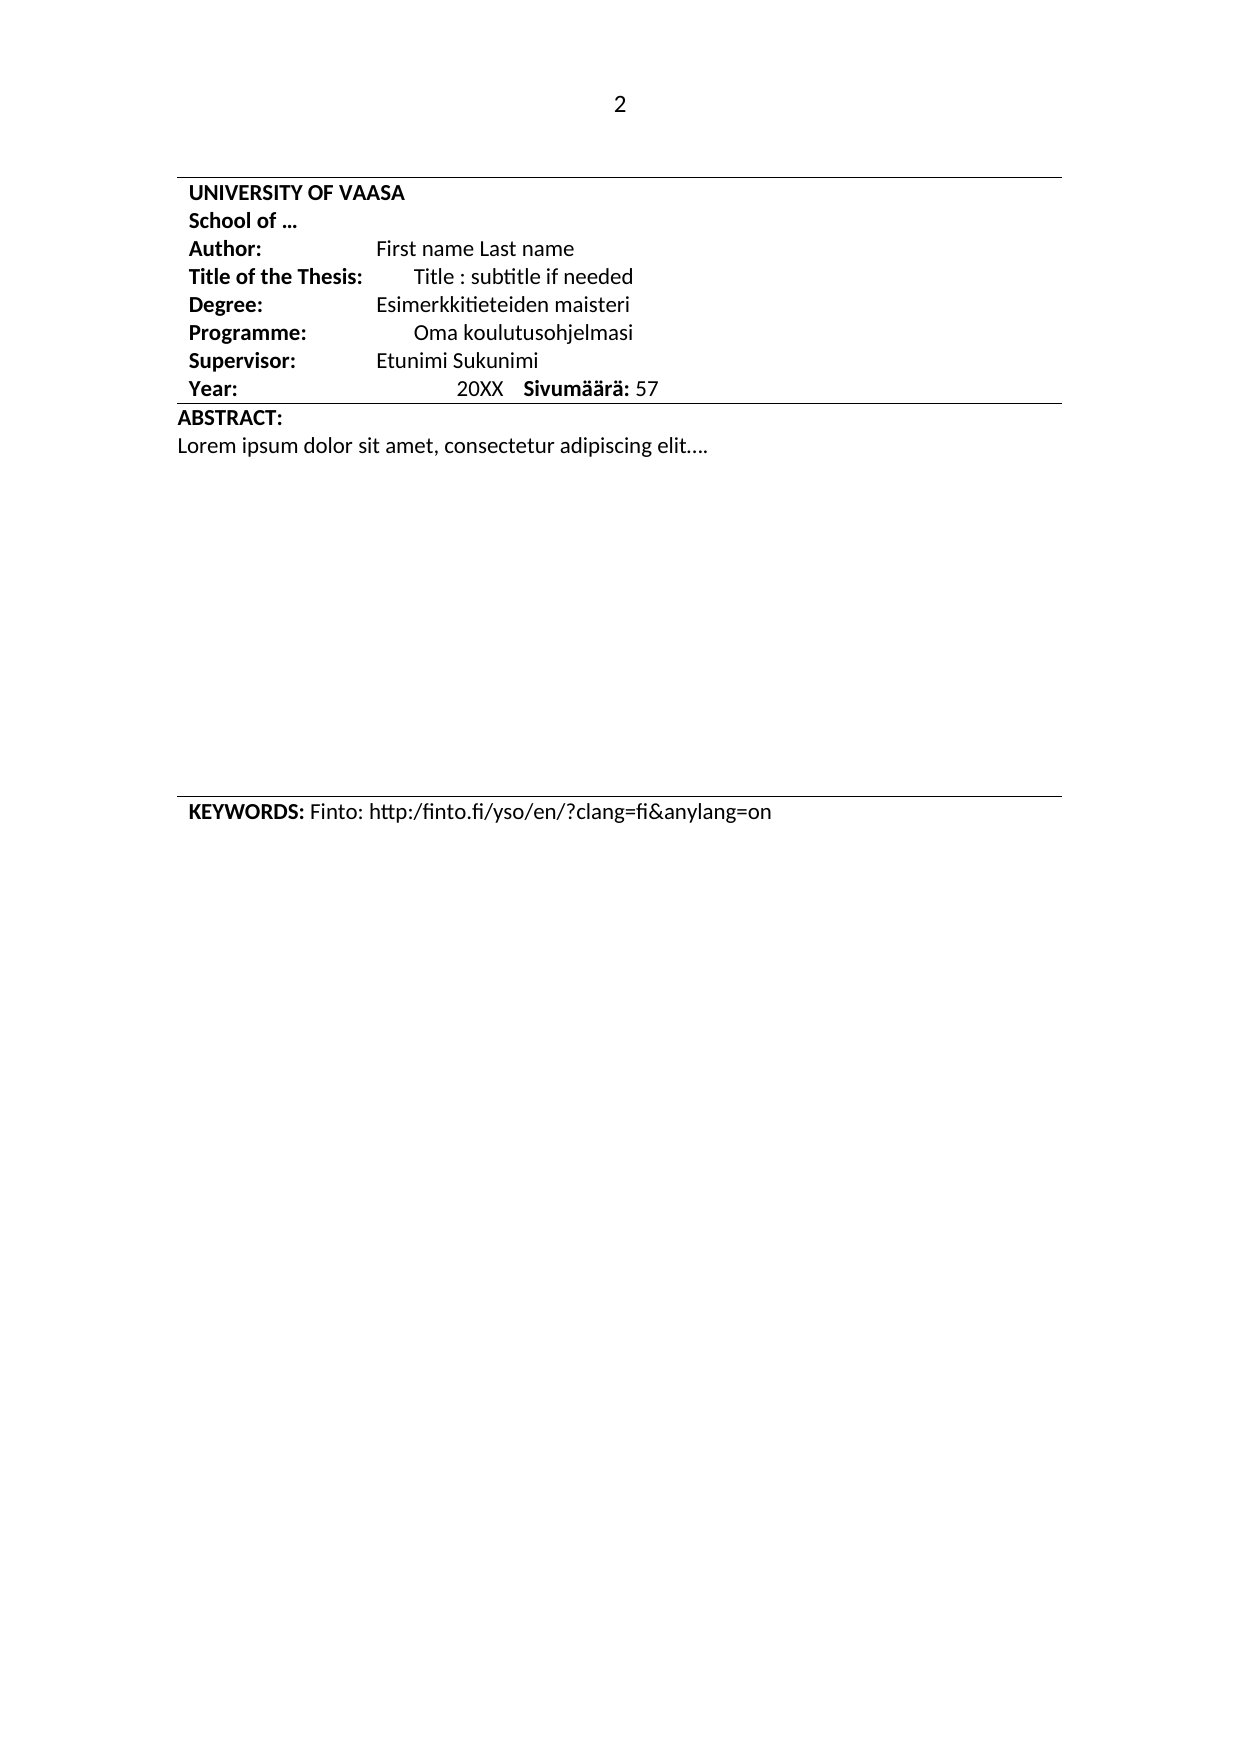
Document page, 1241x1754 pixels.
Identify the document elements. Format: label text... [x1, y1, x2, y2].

table_header UNIVERSITY OF VAASA School of … Author: First name Last name Title of the Thesis: Title : subtitle if needed Degree: Esimerkkitieteiden maisteri Programme: Oma koulutusohjelmasi Supervisor: Etunimi Sukunimi Year: 20XX Sivumäärä: 56 [177, 178, 1062, 402]
text Lorem ipsum dolor sit amet, consectetur adipiscing elit…. [177, 431, 1063, 459]
table_header KEYWORDS: Finto: http:/finto.fi/yso/en/?clang=fi&anylang=on [177, 797, 1062, 825]
text ABSTRACT: [177, 403, 1063, 431]
